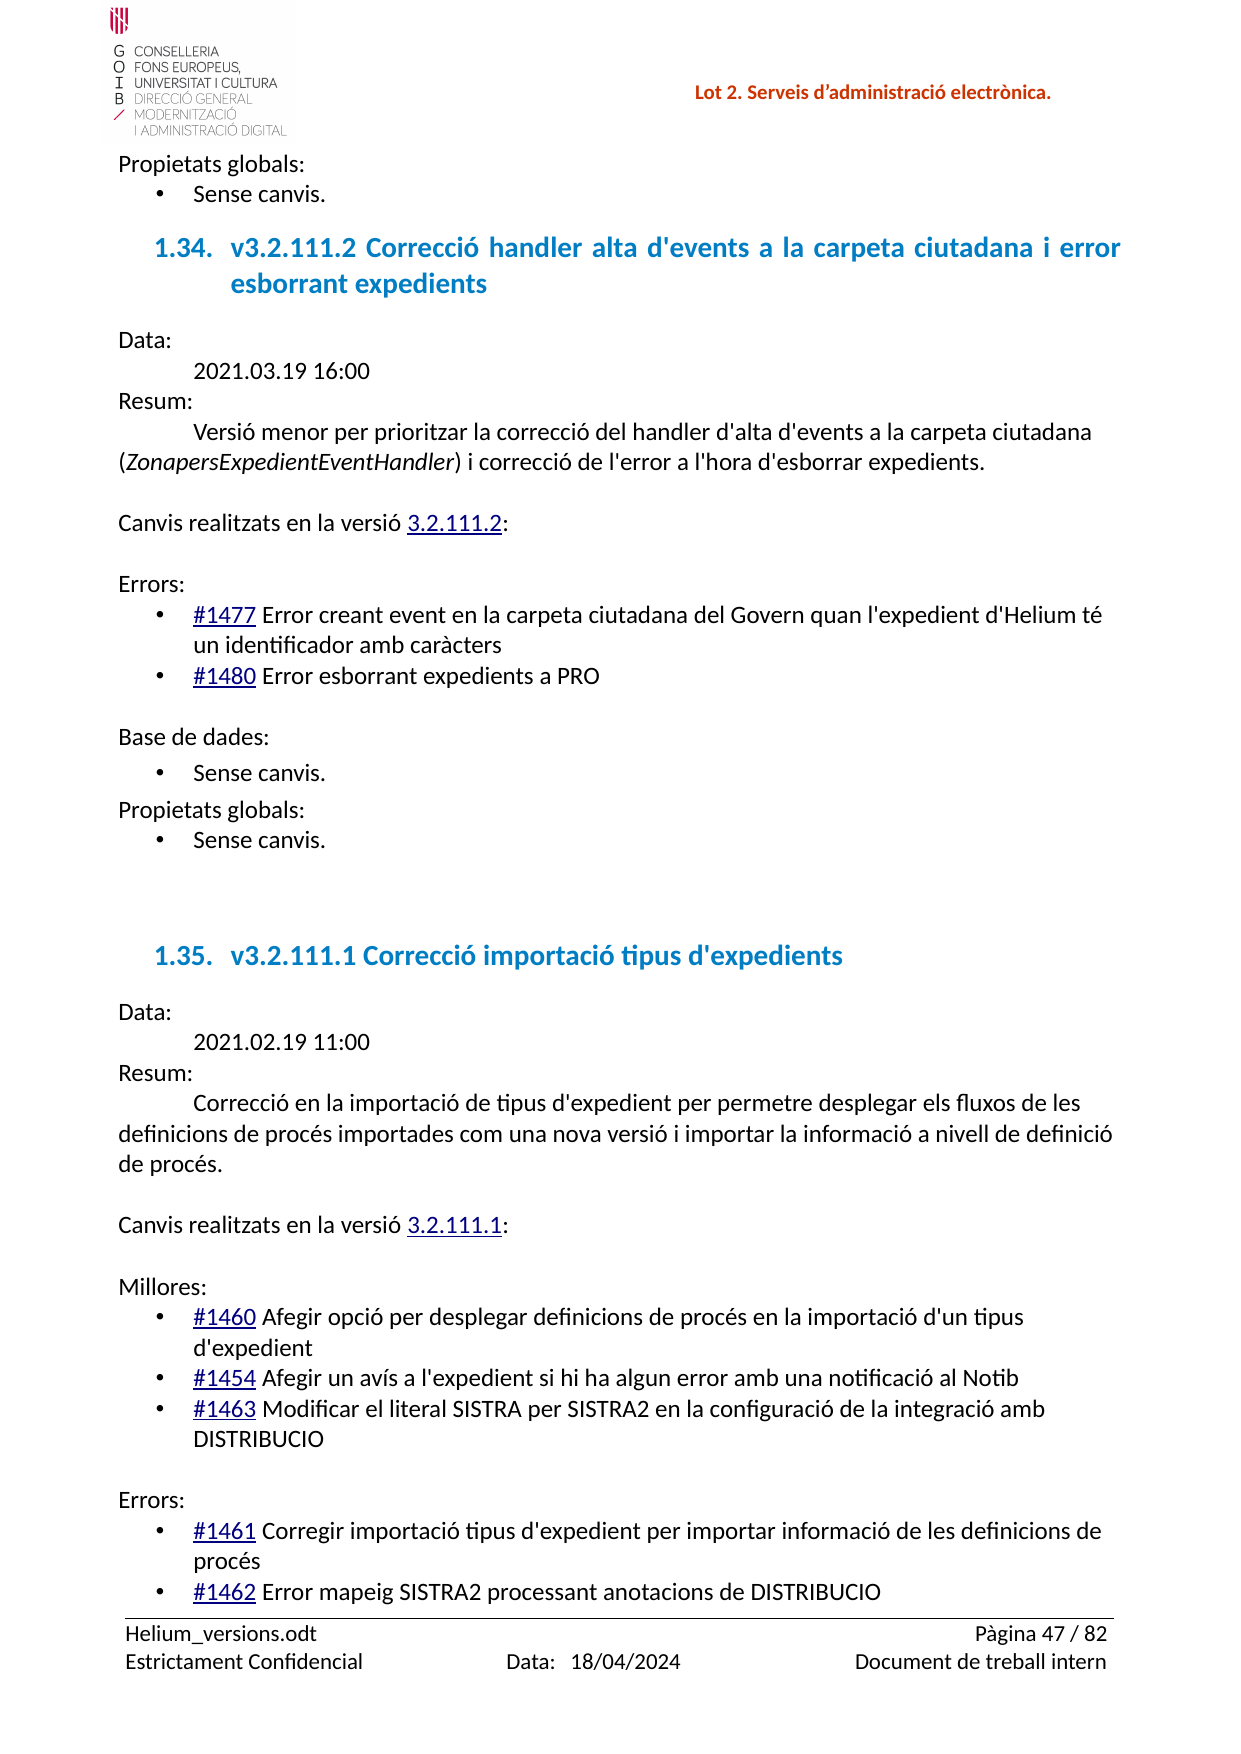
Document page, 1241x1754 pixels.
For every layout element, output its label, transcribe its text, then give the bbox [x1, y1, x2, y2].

text Errors: [118, 568, 1122, 599]
text Versió menor per prioritzar la correcció del handler d'alta d'events a la carpeta ciutadana (ZonapersExpedientEventHandler) i correcció de l'error a l'hora d'esborrar expedients. [118, 416, 1122, 477]
subtitle v3.2.111.1 Correcció importació tipus d'expedients [153, 937, 1122, 972]
text Base de dades: [118, 721, 1122, 752]
text Errors: [118, 1484, 1122, 1515]
text 2021.03.19 16:00 [118, 355, 1122, 385]
text Canvis realitzats en la versió 3.2.111.2: [118, 507, 1122, 538]
list #1460 Afegir opció per desplegar definicions de procés en la importació d'un tipus d'expedient [156, 1301, 1122, 1362]
list #1462 Error mapeig SISTRA2 processant anotacions de DISTRIBUCIO [156, 1576, 1122, 1606]
list #1480 Error esborrant expedients a PRO [156, 660, 1122, 691]
text Data: [118, 996, 1122, 1026]
text Propietats globals: [118, 794, 1122, 824]
text Correcció en la importació de tipus d'expedient per permetre desplegar els fluxos de les definicions de procés importades com una nova versió i importar la informació a nivell de definició de procés. [118, 1087, 1122, 1179]
list Sense canvis. [156, 178, 1122, 209]
picture [100, 0, 297, 144]
list #1461 Corregir importació tipus d'expedient per importar informació de les definicions de procés [156, 1515, 1122, 1576]
text Millores: [118, 1271, 1122, 1301]
text Resum: [118, 1057, 1122, 1087]
text Resum: [118, 385, 1122, 416]
text Propietats globals: [118, 148, 1122, 178]
list Sense canvis. [156, 757, 1122, 788]
list Sense canvis. [156, 824, 1122, 855]
list #1454 Afegir un avís a l'expedient si hi ha algun error amb una notificació al Notib [156, 1362, 1122, 1393]
text Canvis realitzats en la versió 3.2.111.1: [118, 1209, 1122, 1240]
list #1477 Error creant event en la carpeta ciutadana del Govern quan l'expedient d'Helium té un identificador amb caràcters [156, 599, 1122, 660]
list #1463 Modificar el literal SISTRA per SISTRA2 en la configuració de la integració amb DISTRIBUCIO [156, 1393, 1122, 1454]
text 2021.02.19 11:00 [118, 1026, 1122, 1057]
subtitle v3.2.111.2 Correcció handler alta d'events a la carpeta ciutadana i error esborrant expedients [153, 229, 1122, 301]
text Data: [118, 324, 1122, 355]
